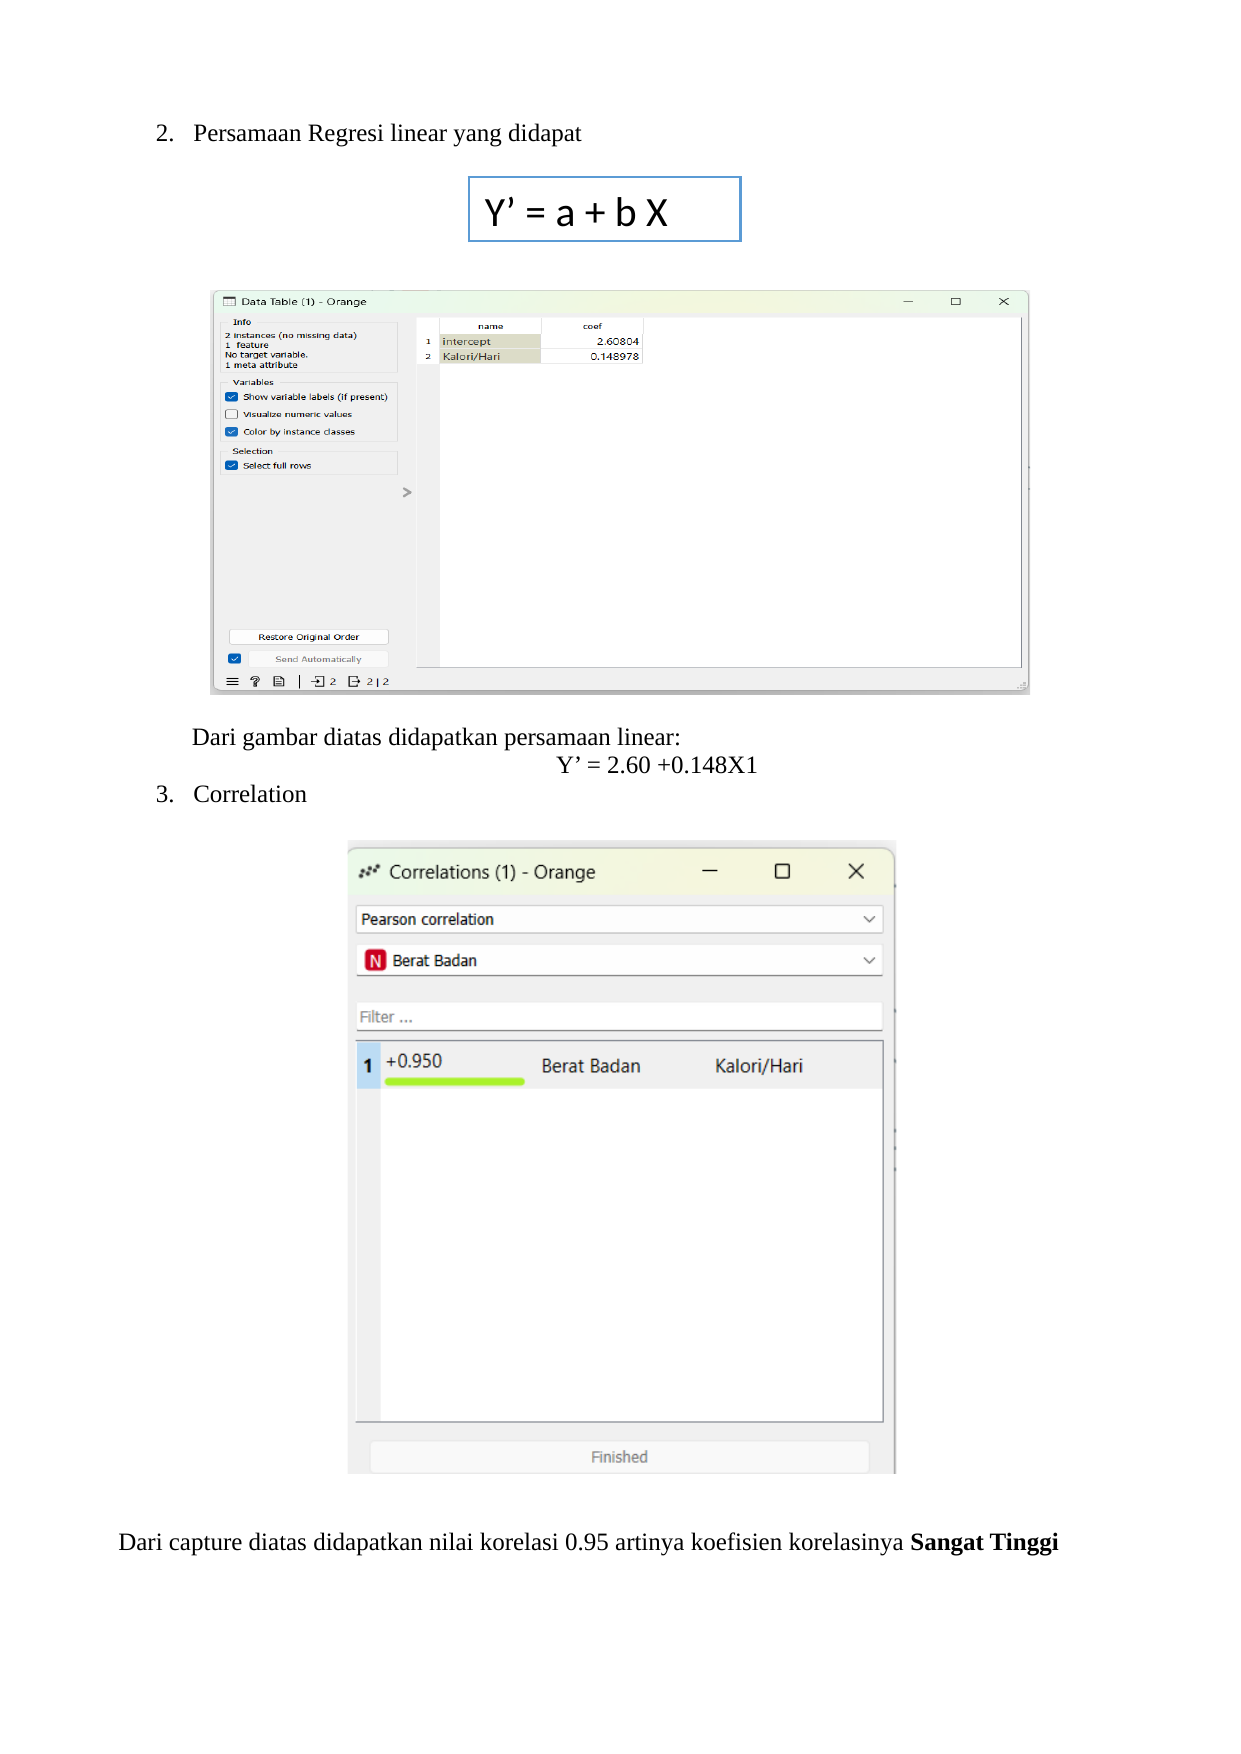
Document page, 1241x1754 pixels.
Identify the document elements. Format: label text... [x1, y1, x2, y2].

list Correlation [156, 779, 1122, 808]
text Y’ = a + b X [484, 186, 724, 233]
text Dari capture diatas didapatkan nilai korelasi 0.95 artinya koefisien korelasinya Sangat Tinggi [118, 1527, 1122, 1556]
text Dari gambar diatas didapatkan persamaan linear: [118, 722, 1122, 751]
text Y’ = 2.60 +0.148X1 [118, 751, 1122, 779]
list Persamaan Regresi linear yang didapat [156, 118, 1122, 147]
